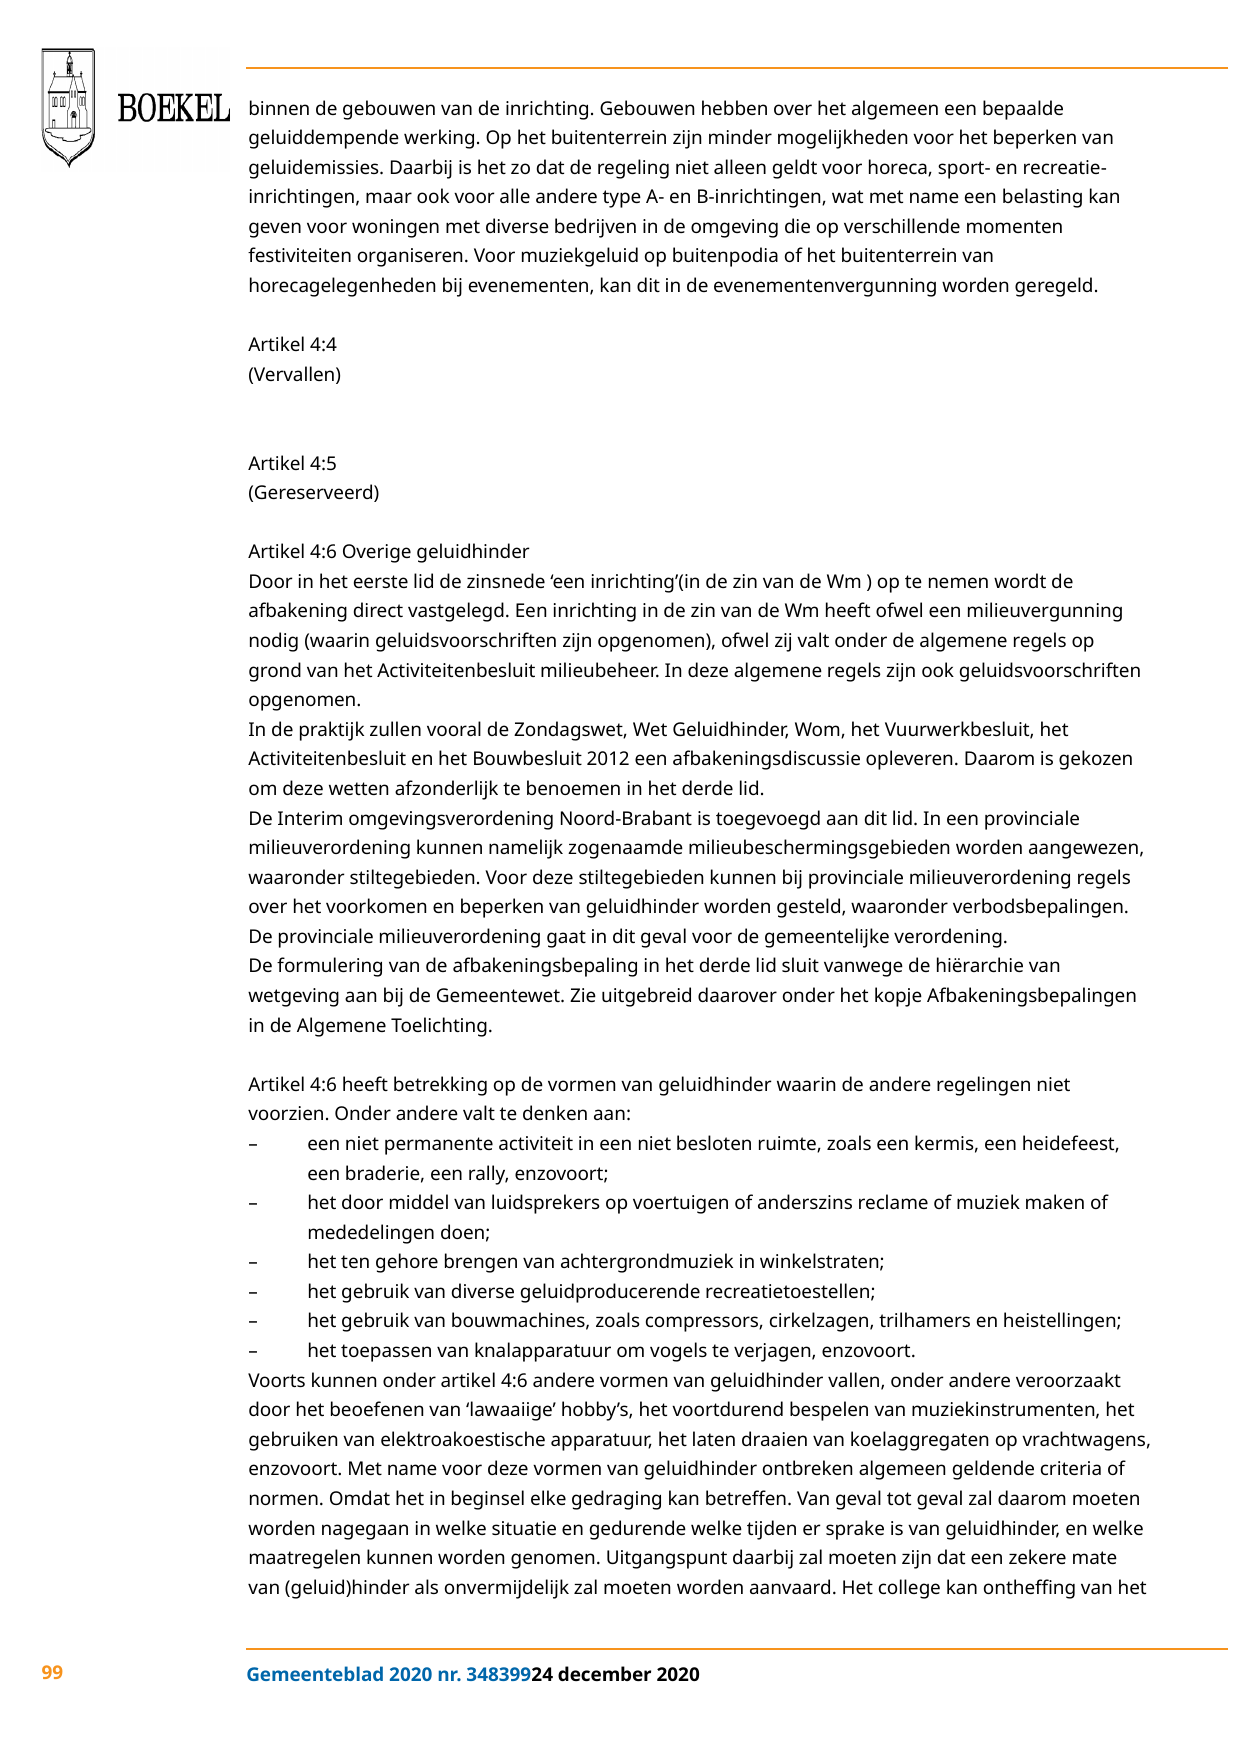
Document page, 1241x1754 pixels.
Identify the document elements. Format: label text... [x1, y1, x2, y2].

text Artikel 4:5 [248, 450, 1152, 476]
text Door in het eerste lid de zinsnede ‘een inrichting’(in de zin van de Wm ) op te nemen wordt de afbakening direct vastgelegd. Een inrichting in de zin van de Wm heeft ofwel een milieuvergunning nodig (waarin geluidsvoorschriften zijn opgenomen), ofwel zij valt onder de algemene regels op grond van het Activiteitenbesluit milieubeheer. In deze algemene regels zijn ook geluidsvoorschriften opgenomen. [248, 568, 1152, 712]
list het gebruik van bouwmachines, zoals compressors, cirkelzagen, trilhamers en heistellingen; [248, 1308, 1152, 1333]
picture [41, 47, 231, 172]
text In de praktijk zullen vooral de Zondagswet, Wet Geluidhinder, Wom, het Vuurwerkbesluit, het Activiteitenbesluit en het Bouwbesluit 2012 een afbakeningsdiscussie opleveren. Daarom is gekozen om deze wetten afzonderlijk te benoemen in het derde lid. [248, 716, 1152, 801]
text (Gereserveerd) [248, 479, 1152, 505]
text Artikel 4:4 [248, 331, 1152, 357]
text binnen de gebouwen van de inrichting. Gebouwen hebben over het algemeen een bepaalde geluiddempende werking. Op het buitenterrein zijn minder mogelijkheden voor het beperken van geluidemissies. Daarbij is het zo dat de regeling niet alleen geldt voor horeca, sport- en recreatie-inrichtingen, maar ook voor alle andere type A- en B-inrichtingen, wat met name een belasting kan geven voor woningen met diverse bedrijven in de omgeving die op verschillende momenten festiviteiten organiseren. Voor muziekgeluid op buitenpodia of het buitenterrein van horecagelegenheden bij evenementen, kan dit in de evenementenvergunning worden geregeld. [248, 95, 1152, 298]
list het gebruik van diverse geluidproducerende recreatietoestellen; [248, 1278, 1152, 1304]
list het door middel van luidsprekers op voertuigen of anderszins reclame of muziek maken of mededelingen doen; [248, 1189, 1152, 1245]
list een niet permanente activiteit in een niet besloten ruimte, zoals een kermis, een heidefeest, een braderie, een rally, enzovoort; [248, 1130, 1152, 1186]
list het ten gehore brengen van achtergrondmuziek in winkelstraten; [248, 1248, 1152, 1274]
text Artikel 4:6 Overige geluidhinder [248, 538, 1152, 564]
text De Interim omgevingsverordening Noord-Brabant is toegevoegd aan dit lid. In een provinciale milieuverordening kunnen namelijk zogenaamde milieubeschermingsgebieden worden aangewezen, waaronder stiltegebieden. Voor deze stiltegebieden kunnen bij provinciale milieuverordening regels over het voorkomen en beperken van geluidhinder worden gesteld, waaronder verbodsbepalingen. De provinciale milieuverordening gaat in dit geval voor de gemeentelijke verordening. [248, 805, 1152, 949]
text (Vervallen) [248, 361, 1152, 387]
text Artikel 4:6 heeft betrekking op de vormen van geluidhinder waarin de andere regelingen niet voorzien. Onder andere valt te denken aan: [248, 1071, 1152, 1126]
text De formulering van de afbakeningsbepaling in het derde lid sluit vanwege de hiërarchie van wetgeving aan bij de Gemeentewet. Zie uitgebreid daarover onder het kopje Afbakeningsbepalingen in de Algemene Toelichting. [248, 953, 1152, 1038]
text Voorts kunnen onder artikel 4:6 andere vormen van geluidhinder vallen, onder andere veroorzaakt door het beoefenen van ‘lawaaiige’ hobby’s, het voortdurend bespelen van muziekinstrumenten, het gebruiken van elektroakoestische apparatuur, het laten draaien van koelaggregaten op vrachtwagens, enzovoort. Met name voor deze vormen van geluidhinder ontbreken algemeen geldende criteria of normen. Omdat het in beginsel elke gedraging kan betreffen. Van geval tot geval zal daarom moeten worden nagegaan in welke situatie en gedurende welke tijden er sprake is van geluidhinder, en welke maatregelen kunnen worden genomen. Uitgangspunt daarbij zal moeten zijn dat een zekere mate van (geluid)hinder als onvermijdelijk zal moeten worden aanvaard. Het college kan ontheffing van het [248, 1367, 1152, 1600]
list het toepassen van knalapparatuur om vogels te verjagen, enzovoort. [248, 1337, 1152, 1363]
